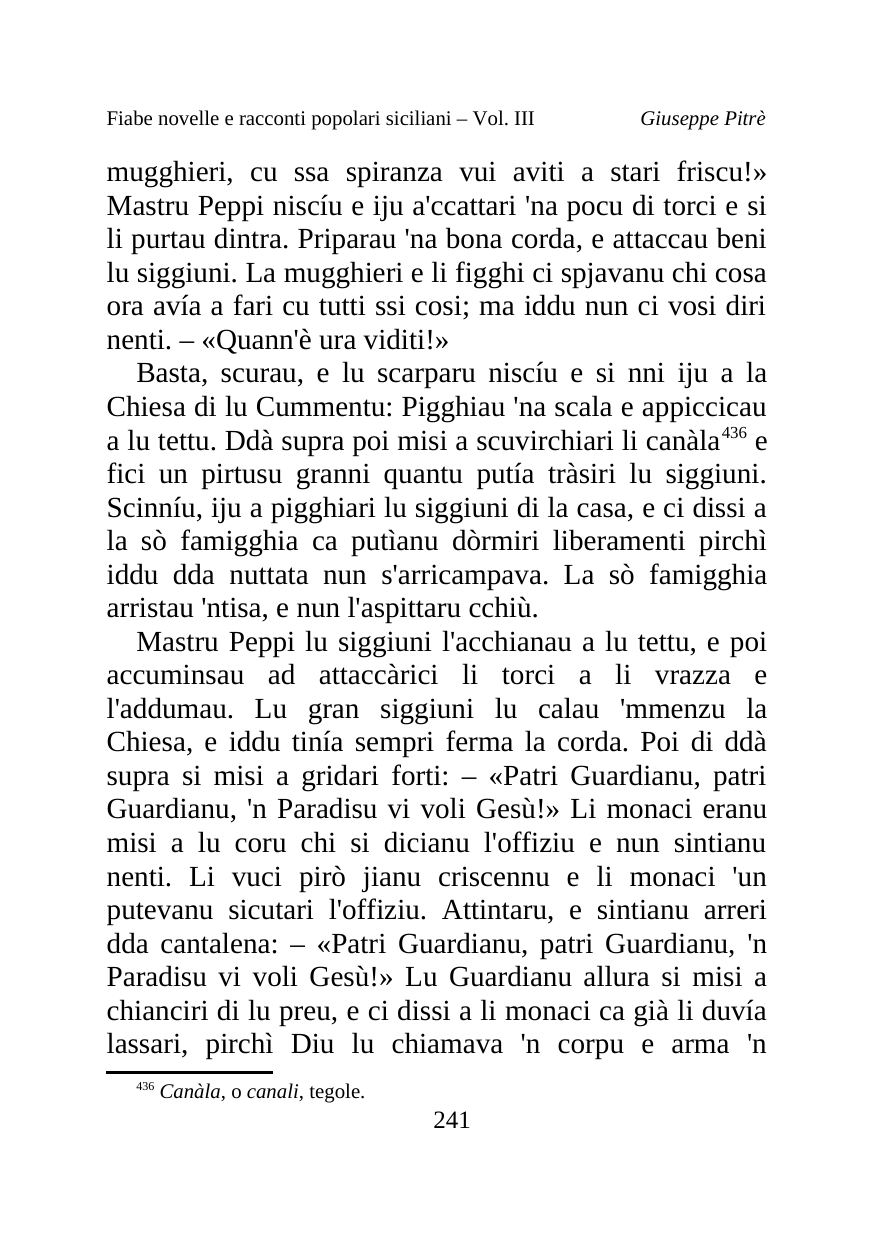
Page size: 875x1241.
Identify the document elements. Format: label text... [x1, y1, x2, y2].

text Basta, scurau, e lu scarparu niscíu e si nni iju a la Chiesa di lu Cummentu: Pigghiau 'na scala e appiccicau a lu tettu. Ddà supra poi misi a scuvirchiari li canàla e fici un pirtusu granni quantu putía tràsiri lu siggiuni. Scinníu, iju a pigghiari lu siggiuni di la casa, e ci dissi a la sò famigghia ca putìanu dòrmiri liberamenti pirchì iddu dda nuttata nun s'arricampava. La sò famigghia arristau 'ntisa, e nun l'aspittaru cchiù. [106, 356, 768, 624]
text Canàla, o canali, tegole. [106, 1078, 768, 1103]
text mugghieri, cu ssa spiranza vui aviti a stari friscu!» Mastru Peppi niscíu e iju a'ccattari 'na pocu di torci e si li purtau dintra. Priparau 'na bona corda, e attaccau beni lu siggiuni. La mugghieri e li figghi ci spjavanu chi cosa ora avía a fari cu tutti ssi cosi; ma iddu nun ci vosi diri nenti. – «Quann'è ura viditi!» [106, 154, 768, 356]
text Mastru Peppi lu siggiuni l'acchianau a lu tettu, e poi accuminsau ad attaccàrici li torci a li vrazza e l'addumau. Lu gran siggiuni lu calau 'mmenzu la Chiesa, e iddu tinía sempri ferma la corda. Poi di ddà supra si misi a gridari forti: – «Patri Guardianu, patri Guardianu, 'n Paradisu vi voli Gesù!» Li monaci eranu misi a lu coru chi si dicianu l'offiziu e nun sintianu nenti. Li vuci pirò jianu criscennu e li monaci 'un putevanu sicutari l'offiziu. Attintaru, e sintianu arreri dda cantalena: – «Patri Guardianu, patri Guardianu, 'n Paradisu vi voli Gesù!» Lu Guardianu allura si misi a chianciri di lu preu, e ci dissi a li monaci ca già li duvía lassari, pirchì Diu lu chiamava 'n corpu e arma 'n [106, 624, 768, 1060]
